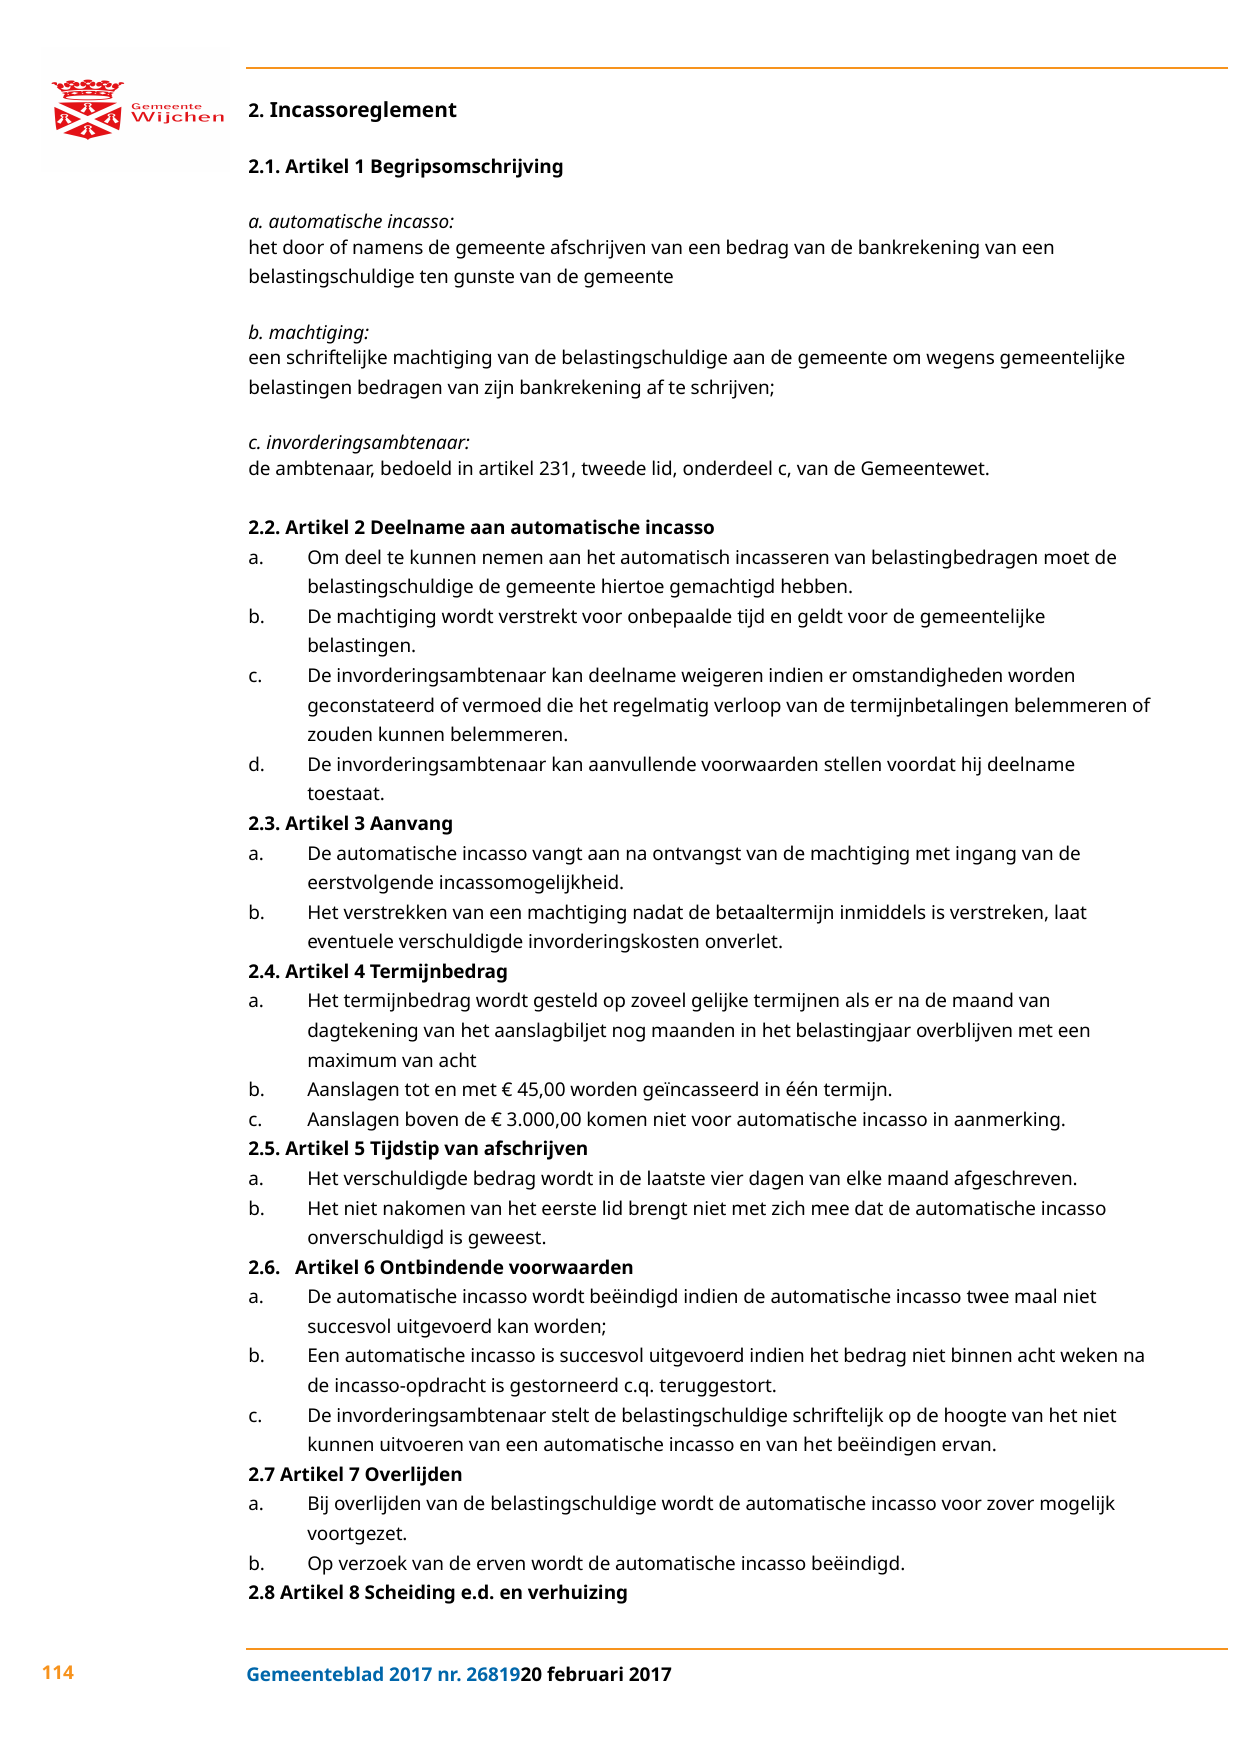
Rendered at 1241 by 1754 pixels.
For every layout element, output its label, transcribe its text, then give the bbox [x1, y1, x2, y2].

text a. automatische incasso: [248, 208, 1152, 234]
list Een automatische incasso is succesvol uitgevoerd indien het bedrag niet binnen acht weken na de incasso-opdracht is gestorneerd c.q. teruggestort. [248, 1343, 1152, 1398]
list Het niet nakomen van het eerste lid brengt niet met zich mee dat de automatische incasso onverschuldigd is geweest. [248, 1195, 1152, 1250]
list Om deel te kunnen nemen aan het automatisch incasseren van belastingbedragen moet de belastingschuldige de gemeente hiertoe gemachtigd hebben. [248, 544, 1152, 599]
list De invorderingsambtenaar kan deelname weigeren indien er omstandigheden worden geconstateerd of vermoed die het regelmatig verloop van de termijnbetalingen belemmeren of zouden kunnen belemmeren. [248, 662, 1152, 747]
text c. invorderingsambtenaar: [248, 429, 1152, 455]
list Bij overlijden van de belastingschuldige wordt de automatische incasso voor zover mogelijk voortgezet. [248, 1491, 1152, 1546]
text 2.8 Artikel 8 Scheiding e.d. en verhuizing [248, 1579, 1152, 1605]
list Aanslagen tot en met € 45,00 worden geïncasseerd in één termijn. [248, 1076, 1152, 1102]
text een schriftelijke machtiging van de belastingschuldige aan de gemeente om wegens gemeentelijke belastingen bedragen van zijn bankrekening af te schrijven; [248, 344, 1152, 400]
text 2.3. Artikel 3 Aanvang [248, 810, 1152, 836]
list De automatische incasso vangt aan na ontvangst van de machtiging met ingang van de eerstvolgende incassomogelijkheid. [248, 840, 1152, 895]
text 2.2. Artikel 2 Deelname aan automatische incasso [248, 514, 1152, 540]
text de ambtenaar, bedoeld in artikel 231, tweede lid, onderdeel c, van de Gemeentewet. [248, 455, 1152, 481]
list Aanslagen boven de € 3.000,00 komen niet voor automatische incasso in aanmerking. [248, 1106, 1152, 1132]
list De machtiging wordt verstrekt voor onbepaalde tijd en geldt voor de gemeentelijke belastingen. [248, 603, 1152, 658]
text het door of namens de gemeente afschrijven van een bedrag van de bankrekening van een belastingschuldige ten gunste van de gemeente [248, 234, 1152, 289]
list De invorderingsambtenaar kan aanvullende voorwaarden stellen voordat hij deelname toestaat. [248, 751, 1152, 806]
text 2.6. Artikel 6 Ontbindende voorwaarden [248, 1254, 1152, 1280]
list Het verstrekken van een machtiging nadat de betaaltermijn inmiddels is verstreken, laat eventuele verschuldigde invorderingskosten onverlet. [248, 899, 1152, 954]
text 2.7 Artikel 7 Overlijden [248, 1461, 1152, 1487]
list Het termijnbedrag wordt gesteld op zoveel gelijke termijnen als er na de maand van dagtekening van het aanslagbiljet nog maanden in het belastingjaar overblijven met een maximum van acht [248, 988, 1152, 1073]
text 2.1. Artikel 1 Begripsomschrijving [248, 153, 1152, 179]
picture [41, 47, 231, 172]
text 2. Incassoreglement [248, 95, 1152, 123]
list Het verschuldigde bedrag wordt in de laatste vier dagen van elke maand afgeschreven. [248, 1165, 1152, 1191]
text b. machtiging: [248, 319, 1152, 344]
list De invorderingsambtenaar stelt de belastingschuldige schriftelijk op de hoogte van het niet kunnen uitvoeren van een automatische incasso en van het beëindigen ervan. [248, 1402, 1152, 1457]
text 2.5. Artikel 5 Tijdstip van afschrijven [248, 1136, 1152, 1161]
list Op verzoek van de erven wordt de automatische incasso beëindigd. [248, 1550, 1152, 1576]
list De automatische incasso wordt beëindigd indien de automatische incasso twee maal niet succesvol uitgevoerd kan worden; [248, 1283, 1152, 1339]
text 2.4. Artikel 4 Termijnbedrag [248, 958, 1152, 984]
